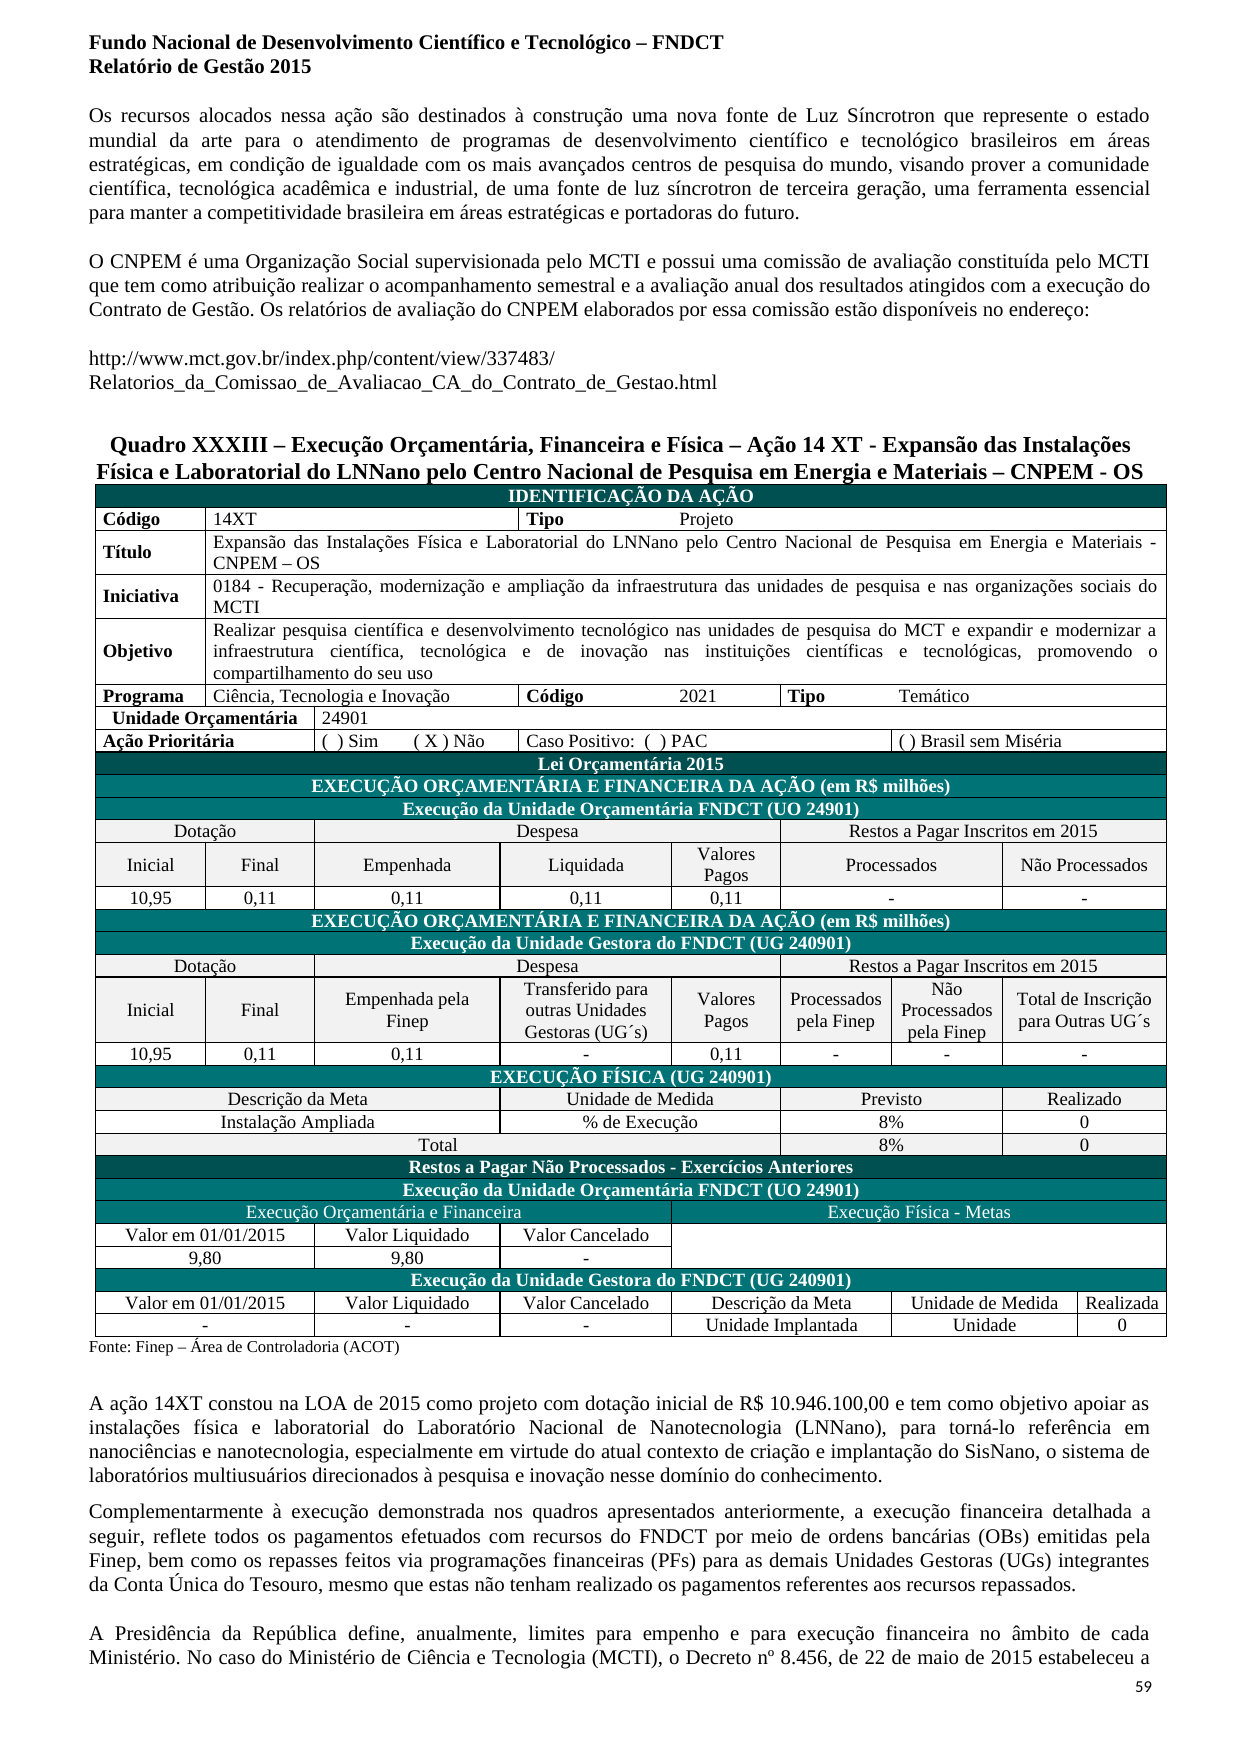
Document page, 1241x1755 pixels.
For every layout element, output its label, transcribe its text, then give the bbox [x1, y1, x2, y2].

table_cell % de Execução [501, 1111, 780, 1132]
table_cell Unidade [892, 1314, 1077, 1336]
table_cell Valores Pagos [672, 843, 780, 886]
table_cell 10,95 [96, 887, 205, 908]
table_cell Iniciativa [96, 575, 205, 618]
table_cell - [781, 1043, 891, 1065]
table_cell 0,11 [315, 1043, 499, 1065]
table_cell 0,11 [501, 887, 671, 908]
table_cell Tipo [519, 508, 672, 529]
table_cell Inicial [96, 843, 205, 886]
table_cell Temático [891, 685, 1166, 706]
table_cell 0,11 [206, 1043, 314, 1065]
table_cell 0,11 [206, 887, 314, 908]
table_cell Execução da Unidade Orçamentária FNDCT (UO 24901) [96, 798, 1166, 819]
table_cell Despesa [315, 955, 780, 976]
table_cell Valor Cancelado [501, 1224, 671, 1246]
table_cell EXECUÇÃO ORÇAMENTÁRIA E FINANCEIRA DA AÇÃO (em R$ milhões) [96, 910, 1166, 931]
table_cell Total [96, 1134, 780, 1155]
table_cell 0 [1003, 1134, 1166, 1155]
table_cell Não Processados [1003, 843, 1166, 886]
table_cell Valor em 01/01/2015 [96, 1292, 314, 1313]
table_cell Lei Orçamentária 2015 [96, 753, 1166, 774]
table_cell Programa [96, 685, 205, 706]
table_cell - [781, 887, 1002, 908]
table_cell Execução da Unidade Gestora do FNDCT (UG 240901) [96, 932, 1166, 954]
table_cell Execução da Unidade Orçamentária FNDCT (UO 24901) [96, 1179, 1166, 1200]
table_cell Valor Liquidado [315, 1292, 499, 1313]
table_cell Realizar pesquisa científica e desenvolvimento tecnológico nas unidades de pesquisa do MCT e expandir e modernizar a infraestrutura científica, tecnológica e de inovação nas instituições científicas e tecnológicas, promovendo o compartilhamento do seu uso [206, 619, 1166, 683]
table_cell - [1003, 887, 1166, 908]
table_cell 8% [781, 1111, 1002, 1132]
table_cell 0,11 [315, 887, 499, 908]
table_cell - [1003, 1043, 1166, 1065]
table_cell Valor Liquidado [315, 1224, 499, 1246]
table_cell Processados pela Finep [781, 978, 891, 1042]
table_cell Execução Orçamentária e Financeira [96, 1201, 671, 1223]
table_header IDENTIFICAÇÃO DA AÇÃO [96, 485, 1166, 507]
table_cell 9,80 [315, 1247, 499, 1268]
table_cell 0,11 [672, 887, 780, 908]
table_cell Ciência, Tecnologia e Inovação [206, 685, 518, 706]
table_cell Projeto [672, 508, 1166, 529]
table_cell Caso Positivo: ( ) PAC [519, 730, 891, 751]
table_cell 9,80 [96, 1247, 314, 1268]
table_cell Não Processados pela Finep [892, 978, 1002, 1042]
table_cell Valor Cancelado [501, 1292, 671, 1313]
table_cell Empenhada pela Finep [315, 978, 499, 1042]
table_cell Dotação [96, 820, 314, 842]
text A Presidência da República define, anualmente, limites para empenho e para execução financeira no âmbito de cada Ministério. No caso do Ministério de Ciência e Tecnologia (MCTI), o Decreto nº 8.456, de 22 de maio de 2015 estabeleceu a [89, 1621, 1152, 1669]
table_cell Código [96, 508, 205, 529]
table_cell - [501, 1043, 671, 1065]
table_cell Liquidada [501, 843, 671, 886]
table_cell 8% [781, 1134, 1002, 1155]
table_cell Título [96, 531, 205, 574]
table_cell Realizado [1003, 1088, 1166, 1110]
table_cell Total de Inscrição para Outras UG´s [1003, 978, 1166, 1042]
text http://www.mct.gov.br/index.php/content/view/337483/Relatorios_da_Comissao_de_Avaliacao_CA_do_Contrato_de_Gestao.html [89, 346, 1152, 394]
table_cell Tipo [781, 685, 891, 706]
text Complementarmente à execução demonstrada nos quadros apresentados anteriormente, a execução financeira detalhada a seguir, reflete todos os pagamentos efetuados com recursos do FNDCT por meio de ordens bancárias (OBs) emitidas pela Finep, bem como os repasses feitos via programações financeiras (PFs) para as demais Unidades Gestoras (UGs) integrantes da Conta Única do Tesouro, mesmo que estas não tenham realizado os pagamentos referentes aos recursos repassados. [89, 1499, 1152, 1596]
table_cell Unidade de Medida [892, 1292, 1077, 1313]
table_cell Inicial [96, 978, 205, 1042]
table_cell Instalação Ampliada [96, 1111, 499, 1132]
table_cell Execução Física - Metas [672, 1201, 1166, 1223]
table_cell 2021 [672, 685, 780, 706]
table_cell - [501, 1247, 671, 1268]
table_cell [672, 1224, 1166, 1268]
table_cell Restos a Pagar Não Processados - Exercícios Anteriores [96, 1156, 1166, 1178]
text A ação 14XT constou na LOA de 2015 como projeto com dotação inicial de R$ 10.946.100,00 e tem como objetivo apoiar as instalações física e laboratorial do Laboratório Nacional de Nanotecnologia (LNNano), para torná-lo referência em nanociências e nanotecnologia, especialmente em virtude do atual contexto de criação e implantação do SisNano, o sistema de laboratórios multiusuários direcionados à pesquisa e inovação nesse domínio do conhecimento. [89, 1391, 1152, 1487]
table_cell Código [519, 685, 672, 706]
table_cell - [96, 1314, 314, 1336]
table_cell Realizada [1078, 1292, 1166, 1313]
table_cell ( X ) Não [406, 730, 518, 751]
text Os recursos alocados nessa ação são destinados à construção uma nova fonte de Luz Síncrotron que represente o estado mundial da arte para o atendimento de programas de desenvolvimento científico e tecnológico brasileiros em áreas estratégicas, em condição de igualdade com os mais avançados centros de pesquisa do mundo, visando prover a comunidade científica, tecnológica acadêmica e industrial, de uma fonte de luz síncrotron de terceira geração, uma ferramenta essencial para manter a competitividade brasileira em áreas estratégicas e portadoras do futuro. [89, 103, 1152, 224]
table_cell 0 [1003, 1111, 1166, 1132]
table_cell 14XT [206, 508, 518, 529]
table_cell Objetivo [96, 619, 205, 683]
table_cell 0 [1078, 1314, 1166, 1336]
table_cell - [501, 1314, 671, 1336]
table_cell Despesa [315, 820, 780, 842]
text Fonte: Finep – Área de Controladoria (ACOT) [89, 1337, 1152, 1356]
table_cell Unidade Orçamentária [96, 707, 314, 729]
table_cell Expansão das Instalações Física e Laboratorial do LNNano pelo Centro Nacional de Pesquisa em Energia e Materiais - CNPEM – OS [206, 531, 1166, 574]
table_cell Descrição da Meta [672, 1292, 891, 1313]
table_cell Restos a Pagar Inscritos em 2015 [781, 820, 1166, 842]
table_cell Dotação [96, 955, 314, 976]
table_cell Processados [781, 843, 1002, 886]
table_cell ( ) Sim [315, 730, 406, 751]
table_cell - [892, 1043, 1002, 1065]
table_cell EXECUÇÃO FÍSICA (UG 240901) [96, 1066, 1166, 1087]
table_cell Descrição da Meta [96, 1088, 499, 1110]
text Quadro XXXIII – Execução Orçamentária, Financeira e Física – Ação 14 XT - Expansão das Instalações Física e Laboratorial do LNNano pelo Centro Nacional de Pesquisa em Energia e Materiais – CNPEM - OS [89, 432, 1152, 484]
table_cell Final [206, 843, 314, 886]
table_cell EXECUÇÃO ORÇAMENTÁRIA E FINANCEIRA DA AÇÃO (em R$ milhões) [96, 775, 1166, 797]
table_cell Execução da Unidade Gestora do FNDCT (UG 240901) [96, 1269, 1166, 1291]
table_cell 0,11 [672, 1043, 780, 1065]
table_cell ( ) Brasil sem Miséria [892, 730, 1166, 751]
table_cell Empenhada [315, 843, 499, 886]
table_cell Restos a Pagar Inscritos em 2015 [781, 955, 1166, 976]
table_cell Unidade de Medida [501, 1088, 780, 1110]
table_cell Valores Pagos [672, 978, 780, 1042]
table_cell Final [206, 978, 314, 1042]
table_cell Transferido para outras Unidades Gestoras (UG´s) [501, 978, 671, 1042]
table_cell 24901 [315, 707, 1166, 729]
table_cell - [315, 1314, 499, 1336]
table_cell 10,95 [96, 1043, 205, 1065]
table_cell Unidade Implantada [672, 1314, 891, 1336]
table_cell Previsto [781, 1088, 1002, 1110]
table_cell Ação Prioritária [96, 730, 314, 751]
table_cell Valor em 01/01/2015 [96, 1224, 314, 1246]
text O CNPEM é uma Organização Social supervisionada pelo MCTI e possui uma comissão de avaliação constituída pelo MCTI que tem como atribuição realizar o acompanhamento semestral e a avaliação anual dos resultados atingidos com a execução do Contrato de Gestão. Os relatórios de avaliação do CNPEM elaborados por essa comissão estão disponíveis no endereço: [89, 249, 1152, 321]
table_cell 0184 - Recuperação, modernização e ampliação da infraestrutura das unidades de pesquisa e nas organizações sociais do MCTI [206, 575, 1166, 618]
